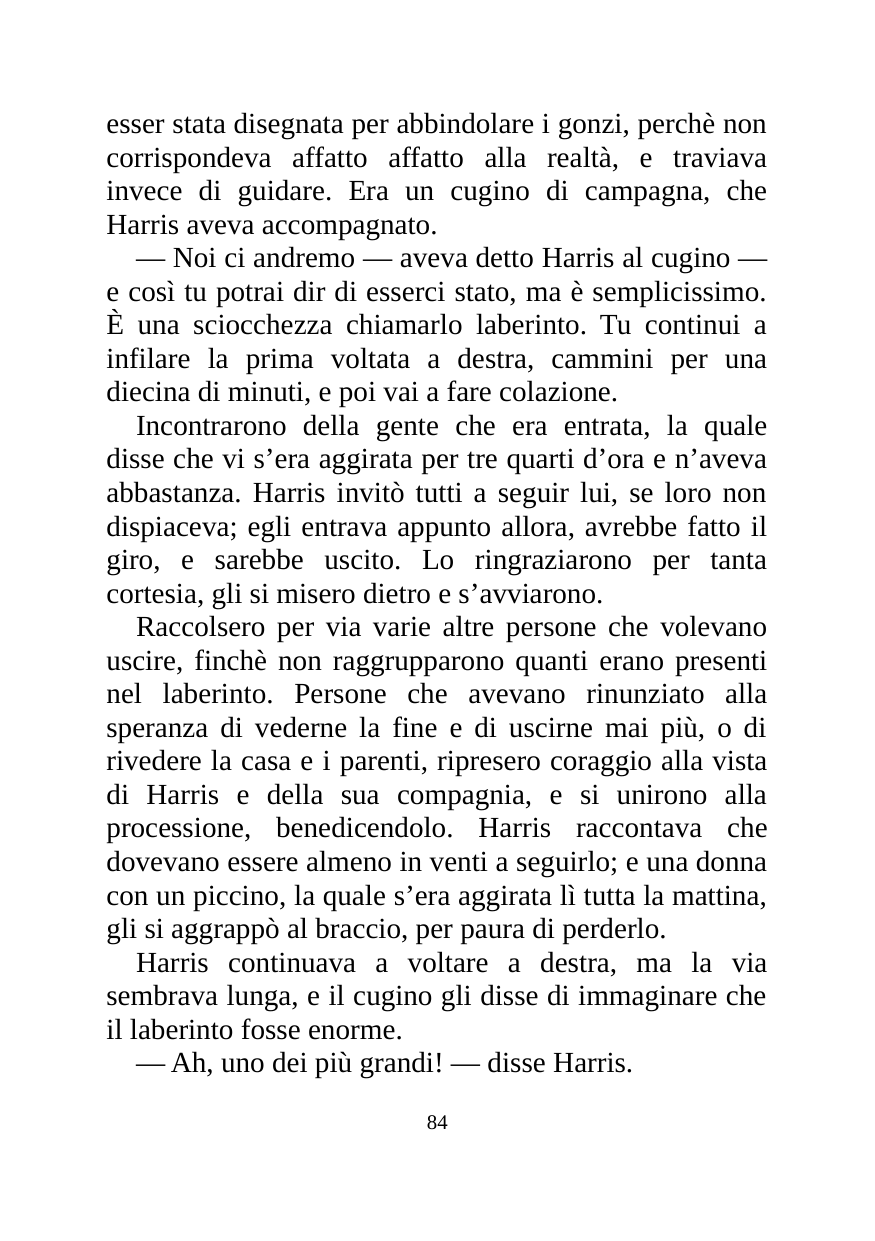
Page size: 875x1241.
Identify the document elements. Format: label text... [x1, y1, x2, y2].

text — Ah, uno dei più grandi! — disse Harris. [106, 1045, 768, 1079]
text Raccolsero per via varie altre persone che volevano uscire, finchè non raggrupparono quanti erano presenti nel laberinto. Persone che avevano rinunziato alla speranza di vederne la fine e di uscirne mai più, o di rivedere la casa e i parenti, ripresero coraggio alla vista di Harris e della sua compagnia, e si unirono alla processione, benedicendolo. Harris raccontava che dovevano essere almeno in venti a seguirlo; e una donna con un piccino, la quale s’era aggirata lì tutta la mattina, gli si aggrappò al braccio, per paura di perderlo. [106, 609, 768, 945]
text esser stata disegnata per abbindolare i gonzi, perchè non corrispondeva affatto affatto alla realtà, e traviava invece di guidare. Era un cugino di campagna, che Harris aveva accompagnato. [106, 106, 768, 240]
text Incontrarono della gente che era entrata, la quale disse che vi s’era aggirata per tre quarti d’ora e n’aveva abbastanza. Harris invitò tutti a seguir lui, se loro non dispiaceva; egli entrava appunto allora, avrebbe fatto il giro, e sarebbe uscito. Lo ringraziarono per tanta cortesia, gli si misero dietro e s’avviarono. [106, 408, 768, 609]
text Harris continuava a voltare a destra, ma la via sembrava lunga, e il cugino gli disse di immaginare che il laberinto fosse enorme. [106, 945, 768, 1045]
text — Noi ci andremo — aveva detto Harris al cugino — e così tu potrai dir di esserci stato, ma è semplicissimo. È una sciocchezza chiamarlo laberinto. Tu continui a infilare la prima voltata a destra, cammini per una diecina di minuti, e poi vai a fare colazione. [106, 240, 768, 408]
